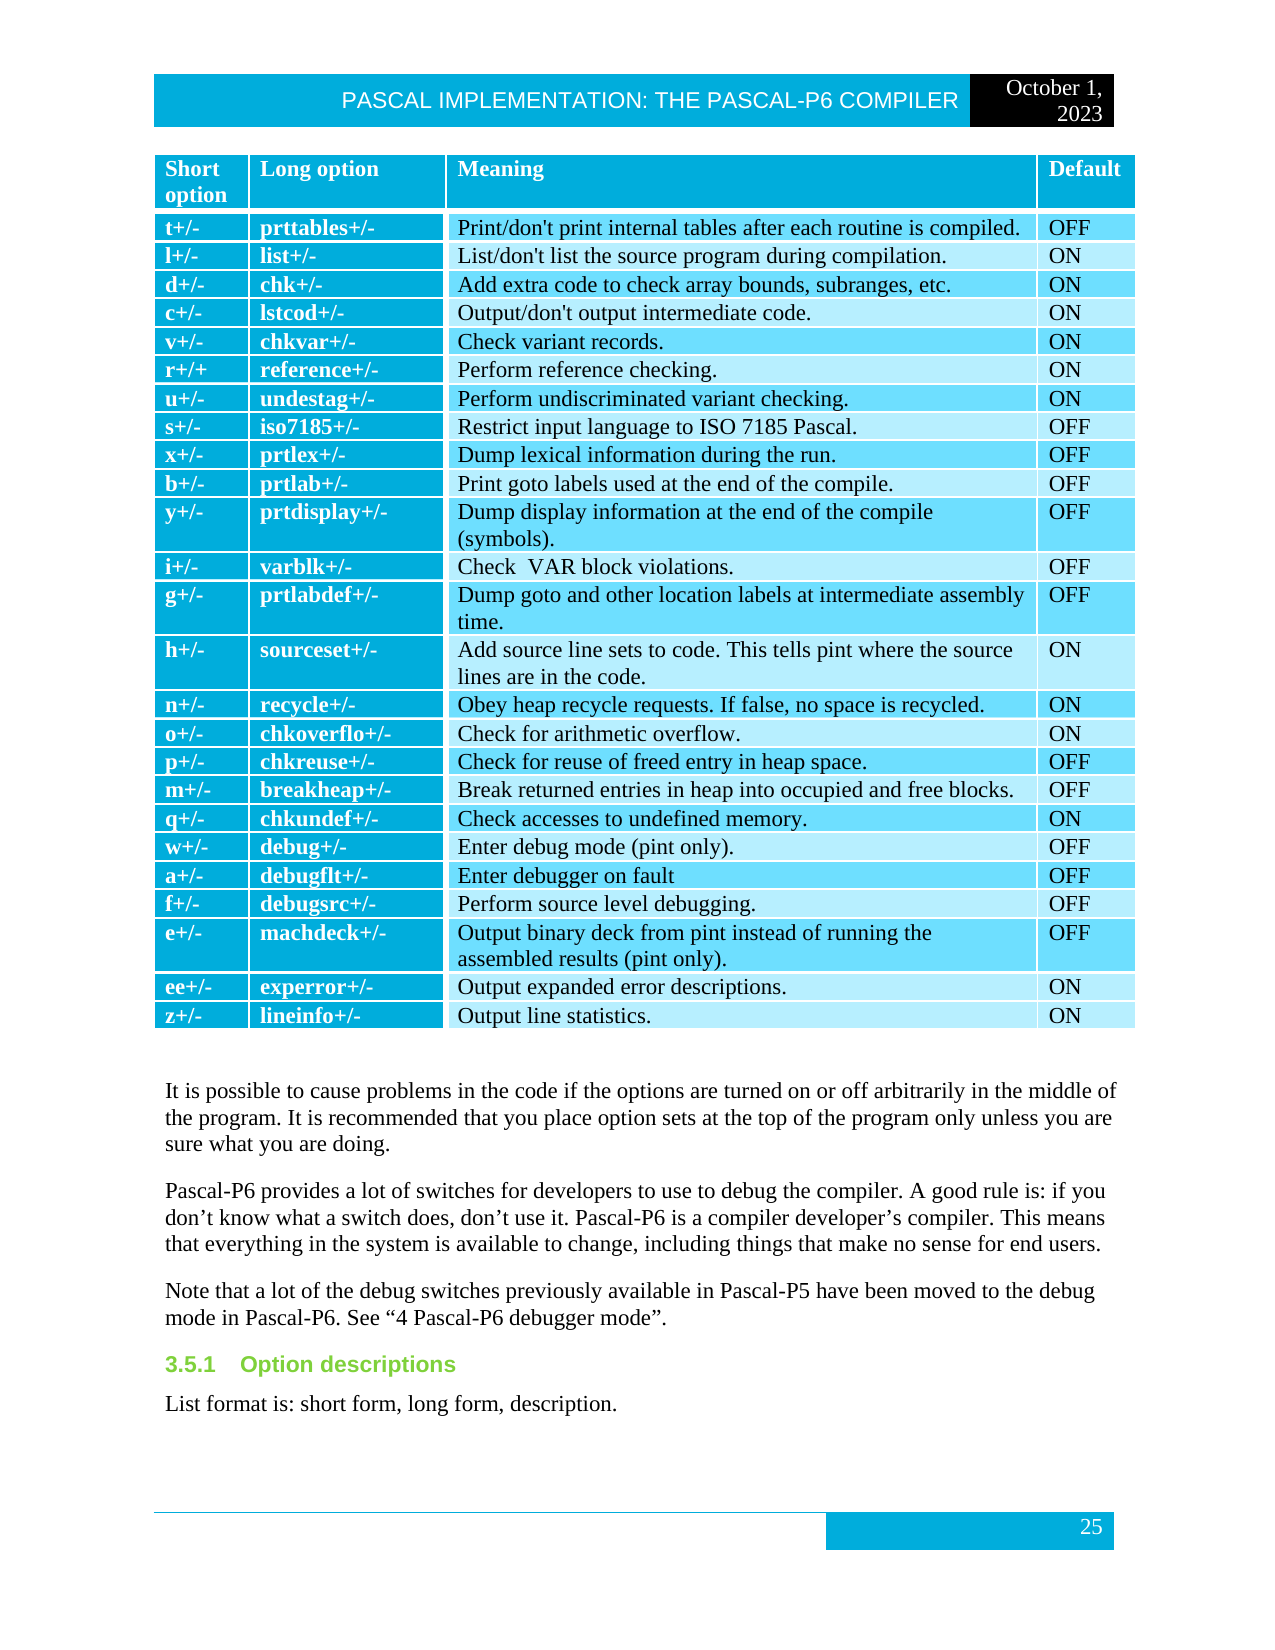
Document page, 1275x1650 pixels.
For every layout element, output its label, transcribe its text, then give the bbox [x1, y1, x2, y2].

table_cell iso7185+/- [250, 413, 443, 439]
table_cell ON [1038, 720, 1135, 746]
table_cell x+/- [155, 441, 248, 468]
table_cell OFF [1038, 862, 1135, 888]
table_cell OFF [1038, 553, 1135, 579]
table_header Long option [250, 155, 445, 208]
table_cell Enter debug mode (pint only). [449, 833, 1037, 860]
table_cell ON [1038, 328, 1135, 354]
table_cell undestag+/- [250, 385, 443, 411]
table_cell OFF [1038, 498, 1135, 551]
table_cell List/don't list the source program during compilation. [449, 243, 1037, 269]
table_cell n+/- [155, 691, 248, 717]
table_cell OFF [1038, 214, 1135, 240]
table_cell Print goto labels used at the end of the compile. [449, 470, 1037, 496]
table_cell ON [1038, 805, 1135, 831]
table_cell OFF [1038, 582, 1135, 634]
table_cell OFF [1038, 441, 1135, 468]
table_cell ON [1038, 974, 1135, 1000]
table_cell Add source line sets to code. This tells pint where the source lines are in the code. [449, 636, 1037, 689]
table_cell Output line statistics. [449, 1002, 1037, 1028]
table_cell Output/don't output intermediate code. [449, 299, 1037, 326]
table_cell recycle+/- [250, 691, 443, 717]
table_cell d+/- [155, 271, 248, 297]
table_cell b+/- [155, 470, 248, 496]
table_cell experror+/- [250, 974, 443, 1000]
table_cell a+/- [155, 862, 248, 888]
text Note that a lot of the debug switches previously available in Pascal-P5 have been moved to the debug mode in Pascal-P6. See “4 Pascal-P6 debugger mode”. [165, 1277, 1125, 1330]
table_cell m+/- [155, 776, 248, 803]
table_cell ON [1038, 691, 1135, 717]
table_cell chk+/- [250, 271, 443, 297]
table_cell list+/- [250, 243, 443, 269]
table_cell ON [1038, 636, 1135, 689]
table_cell prtlab+/- [250, 470, 443, 496]
table_cell prttables+/- [250, 214, 443, 240]
table_cell Restrict input language to ISO 7185 Pascal. [449, 413, 1037, 439]
table_cell machdeck+/- [250, 919, 443, 971]
table_cell u+/- [155, 385, 248, 411]
table_cell varblk+/- [250, 553, 443, 579]
table_cell Check accesses to undefined memory. [449, 805, 1036, 831]
table_cell OFF [1038, 890, 1135, 917]
table_cell chkreuse+/- [250, 748, 443, 774]
table_cell OFF [1038, 413, 1135, 439]
table_cell Check for arithmetic overflow. [449, 720, 1037, 746]
text List format is: short form, long form, description. [165, 1390, 1125, 1416]
table_cell ON [1038, 385, 1135, 411]
table_cell i+/- [155, 553, 248, 579]
table_cell z+/- [155, 1002, 248, 1028]
table_cell ON [1038, 271, 1135, 297]
table_cell OFF [1038, 919, 1135, 971]
table_cell prtdisplay+/- [250, 498, 443, 551]
table_cell o+/- [155, 720, 248, 746]
table_cell l+/- [155, 243, 248, 269]
table_cell Print/don't print internal tables after each routine is compiled. [449, 214, 1036, 240]
table_cell Output expanded error descriptions. [449, 974, 1037, 1000]
table_cell v+/- [155, 328, 248, 354]
table_cell OFF [1038, 470, 1135, 496]
table_cell chkvar+/- [250, 328, 443, 354]
table_cell lstcod+/- [250, 299, 443, 326]
table_cell Check variant records. [449, 328, 1036, 354]
table_cell w+/- [155, 833, 248, 860]
table_cell lineinfo+/- [250, 1002, 443, 1028]
subtitle Option descriptions [165, 1351, 1125, 1377]
table_cell Perform source level debugging. [449, 890, 1037, 917]
table_cell q+/- [155, 805, 248, 831]
table_cell Add extra code to check array bounds, subranges, etc. [449, 271, 1036, 297]
table_cell OFF [1038, 833, 1135, 860]
table_cell Perform reference checking. [449, 356, 1037, 382]
table_cell OFF [1038, 776, 1135, 803]
table_cell ee+/- [155, 974, 248, 1000]
table_cell OFF [1038, 748, 1135, 774]
table_header Short option [155, 155, 248, 208]
table_cell breakheap+/- [250, 776, 443, 803]
text It is possible to cause problems in the code if the options are turned on or off arbitrarily in the middle of the program. It is recommended that you place option sets at the top of the program only unless you are sure what you are doing. [165, 1077, 1125, 1157]
table_cell h+/- [155, 636, 248, 689]
table_cell f+/- [155, 890, 248, 917]
table_header Meaning [447, 155, 1036, 208]
table_cell Check for reuse of freed entry in heap space. [449, 748, 1036, 774]
table_cell ON [1038, 299, 1135, 326]
table_cell Break returned entries in heap into occupied and free blocks. [449, 776, 1037, 803]
table_cell Dump goto and other location labels at intermediate assembly time. [449, 582, 1036, 634]
table_cell r+/+ [155, 356, 248, 382]
table_cell c+/- [155, 299, 248, 326]
table_cell Output binary deck from pint instead of running the assembled results (pint only). [449, 919, 1036, 971]
table_cell y+/- [155, 498, 248, 551]
table_cell chkundef+/- [250, 805, 443, 831]
table_cell ON [1038, 243, 1135, 269]
table_cell Obey heap recycle requests. If false, no space is recycled. [449, 691, 1036, 717]
table_cell ON [1038, 356, 1135, 382]
table_header Default [1038, 155, 1135, 208]
table_cell ON [1038, 1002, 1135, 1028]
table_cell prtlabdef+/- [250, 582, 443, 634]
table_cell sourceset+/- [250, 636, 443, 689]
table_cell chkoverflo+/- [250, 720, 443, 746]
table_cell Perform undiscriminated variant checking. [449, 385, 1036, 411]
table_cell t+/- [155, 214, 248, 240]
table_cell e+/- [155, 919, 248, 971]
table_cell Dump lexical information during the run. [449, 441, 1036, 468]
table_cell reference+/- [250, 356, 443, 382]
table_cell prtlex+/- [250, 441, 443, 468]
table_cell debugsrc+/- [250, 890, 443, 917]
table_cell Check VAR block violations. [449, 553, 1037, 579]
table_cell s+/- [155, 413, 248, 439]
table_cell Dump display information at the end of the compile (symbols). [449, 498, 1036, 551]
text Pascal-P6 provides a lot of switches for developers to use to debug the compiler. A good rule is: if you don’t know what a switch does, don’t use it. Pascal-P6 is a compiler developer’s compiler. This means that everything in the system is available to change, including things that make no sense for end users. [165, 1177, 1125, 1256]
table_cell Enter debugger on fault [449, 862, 1036, 888]
table_cell g+/- [155, 582, 248, 634]
table_cell debugflt+/- [250, 862, 443, 888]
table_cell p+/- [155, 748, 248, 774]
table_cell debug+/- [250, 833, 443, 860]
